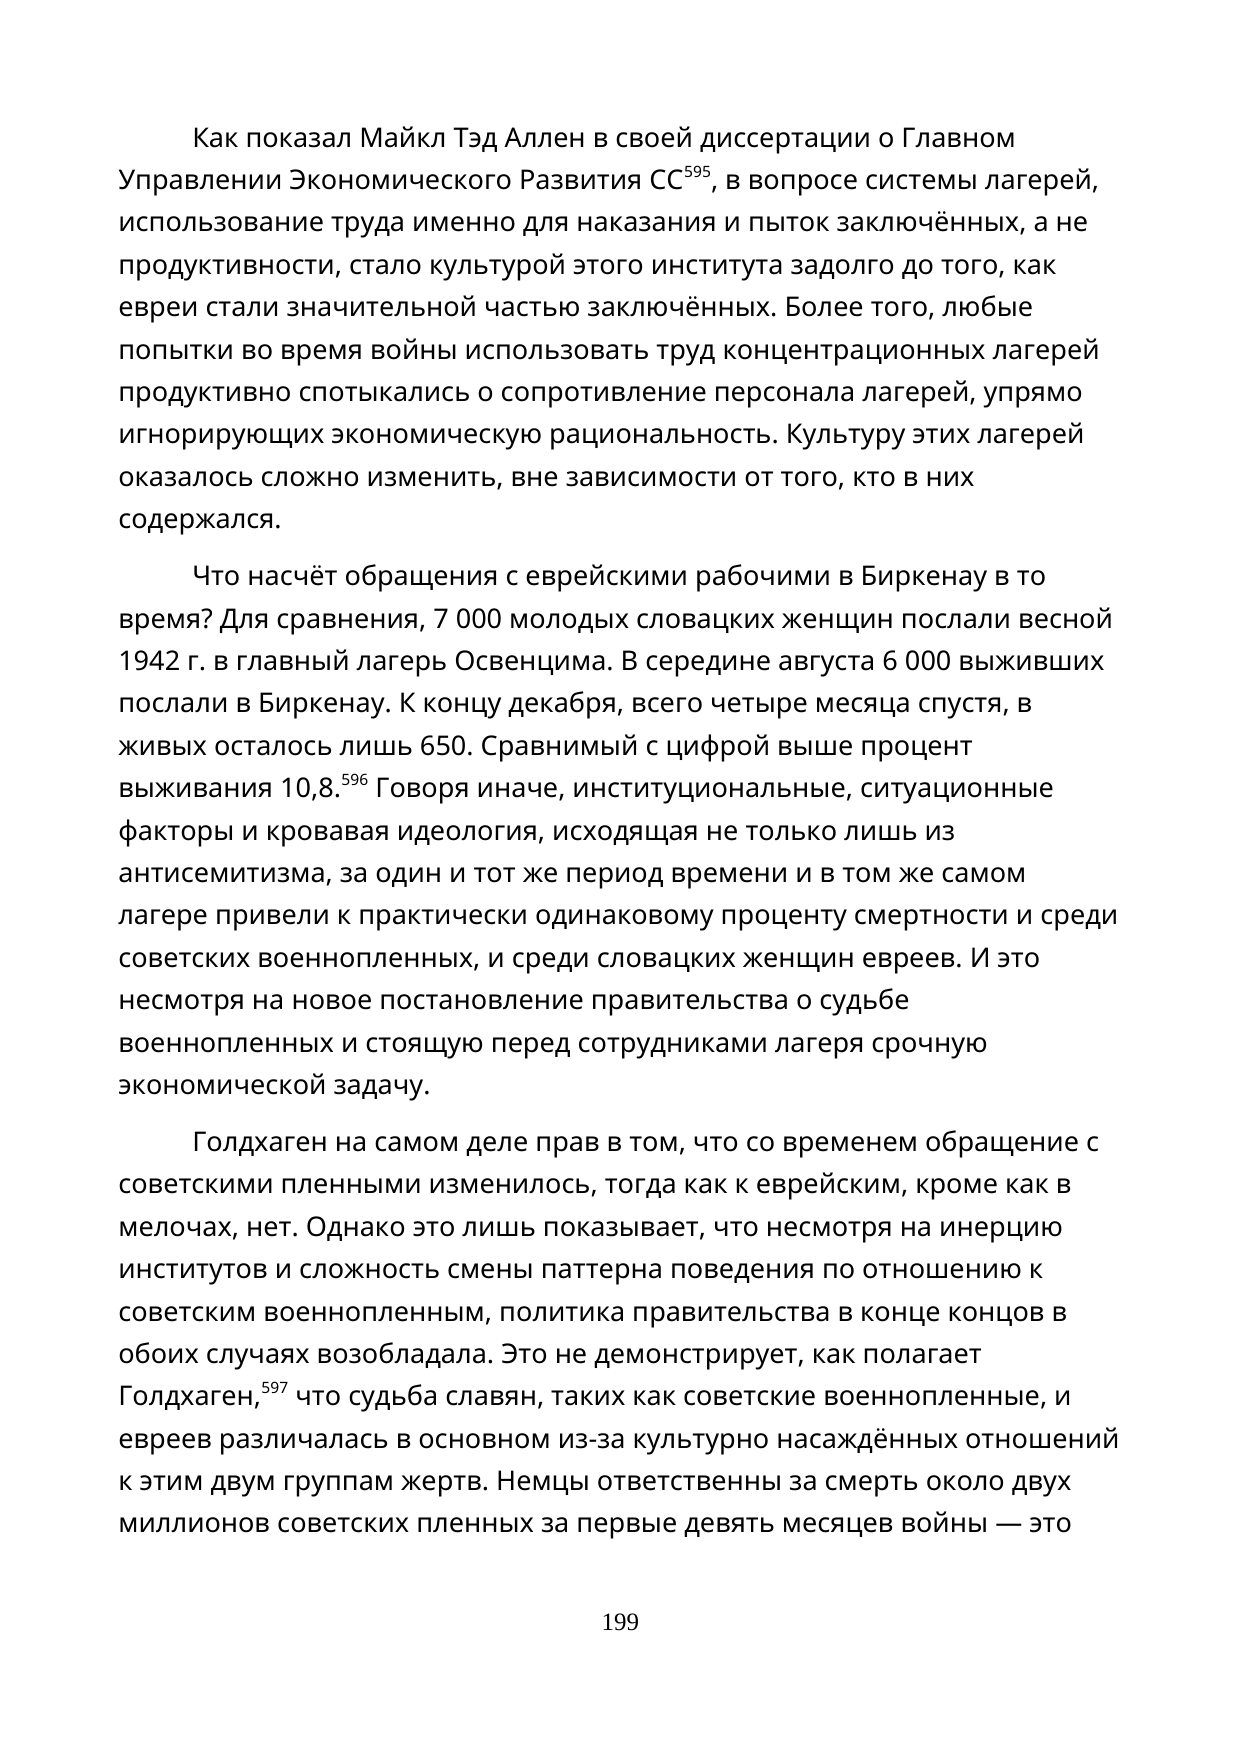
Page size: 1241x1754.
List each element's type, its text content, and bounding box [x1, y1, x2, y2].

text Что насчёт обращения с еврейскими рабочими в Биркенау в то время? Для сравнения, 7 000 молодых словацких женщин послали весной 1942 г. в главный лагерь Освенцима. В середине августа 6 000 выживших послали в Биркенау. К концу декабря, всего четыре месяца спустя, в живых осталось лишь 650. Сравнимый с цифрой выше процент выживания 10,8. Говоря иначе, институциональные, ситуационные факторы и кровавая идеология, исходящая не только лишь из антисемитизма, за один и тот же период времени и в том же самом лагере привели к практически одинаковому проценту смертности и среди советских военнопленных, и среди словацких женщин евреев. И это несмотря на новое постановление правительства о судьбе военнопленных и стоящую перед сотрудниками лагеря срочную экономической задачу. [118, 557, 1122, 1102]
text Голдхаген на самом деле прав в том, что со временем обращение с советскими пленными изменилось, тогда как к еврейским, кроме как в мелочах, нет. Однако это лишь показывает, что несмотря на инерцию институтов и сложность смены паттерна поведения по отношению к советским военнопленным, политика правительства в конце концов в обоих случаях возобладала. Это не демонстрирует, как полагает Голдхаген, что судьба славян, таких как советские военнопленные, и евреев различалась в основном из-за культурно насаждённых отношений к этим двум группам жертв. Немцы ответственны за смерть около двух миллионов советских пленных за первые девять месяцев войны — это [118, 1122, 1122, 1541]
text Как показал Майкл Тэд Аллен в своей диссертации о Главном Управлении Экономического Развития СС, в вопросе системы лагерей, использование труда именно для наказания и пыток заключённых, а не продуктивности, стало культурой этого института задолго до того, как евреи стали значительной частью заключённых. Более того, любые попытки во время войны использовать труд концентрационных лагерей продуктивно спотыкались о сопротивление персонала лагерей, упрямо игнорирующих экономическую рациональность. Культуру этих лагерей оказалось сложно изменить, вне зависимости от того, кто в них содержался. [118, 118, 1122, 537]
